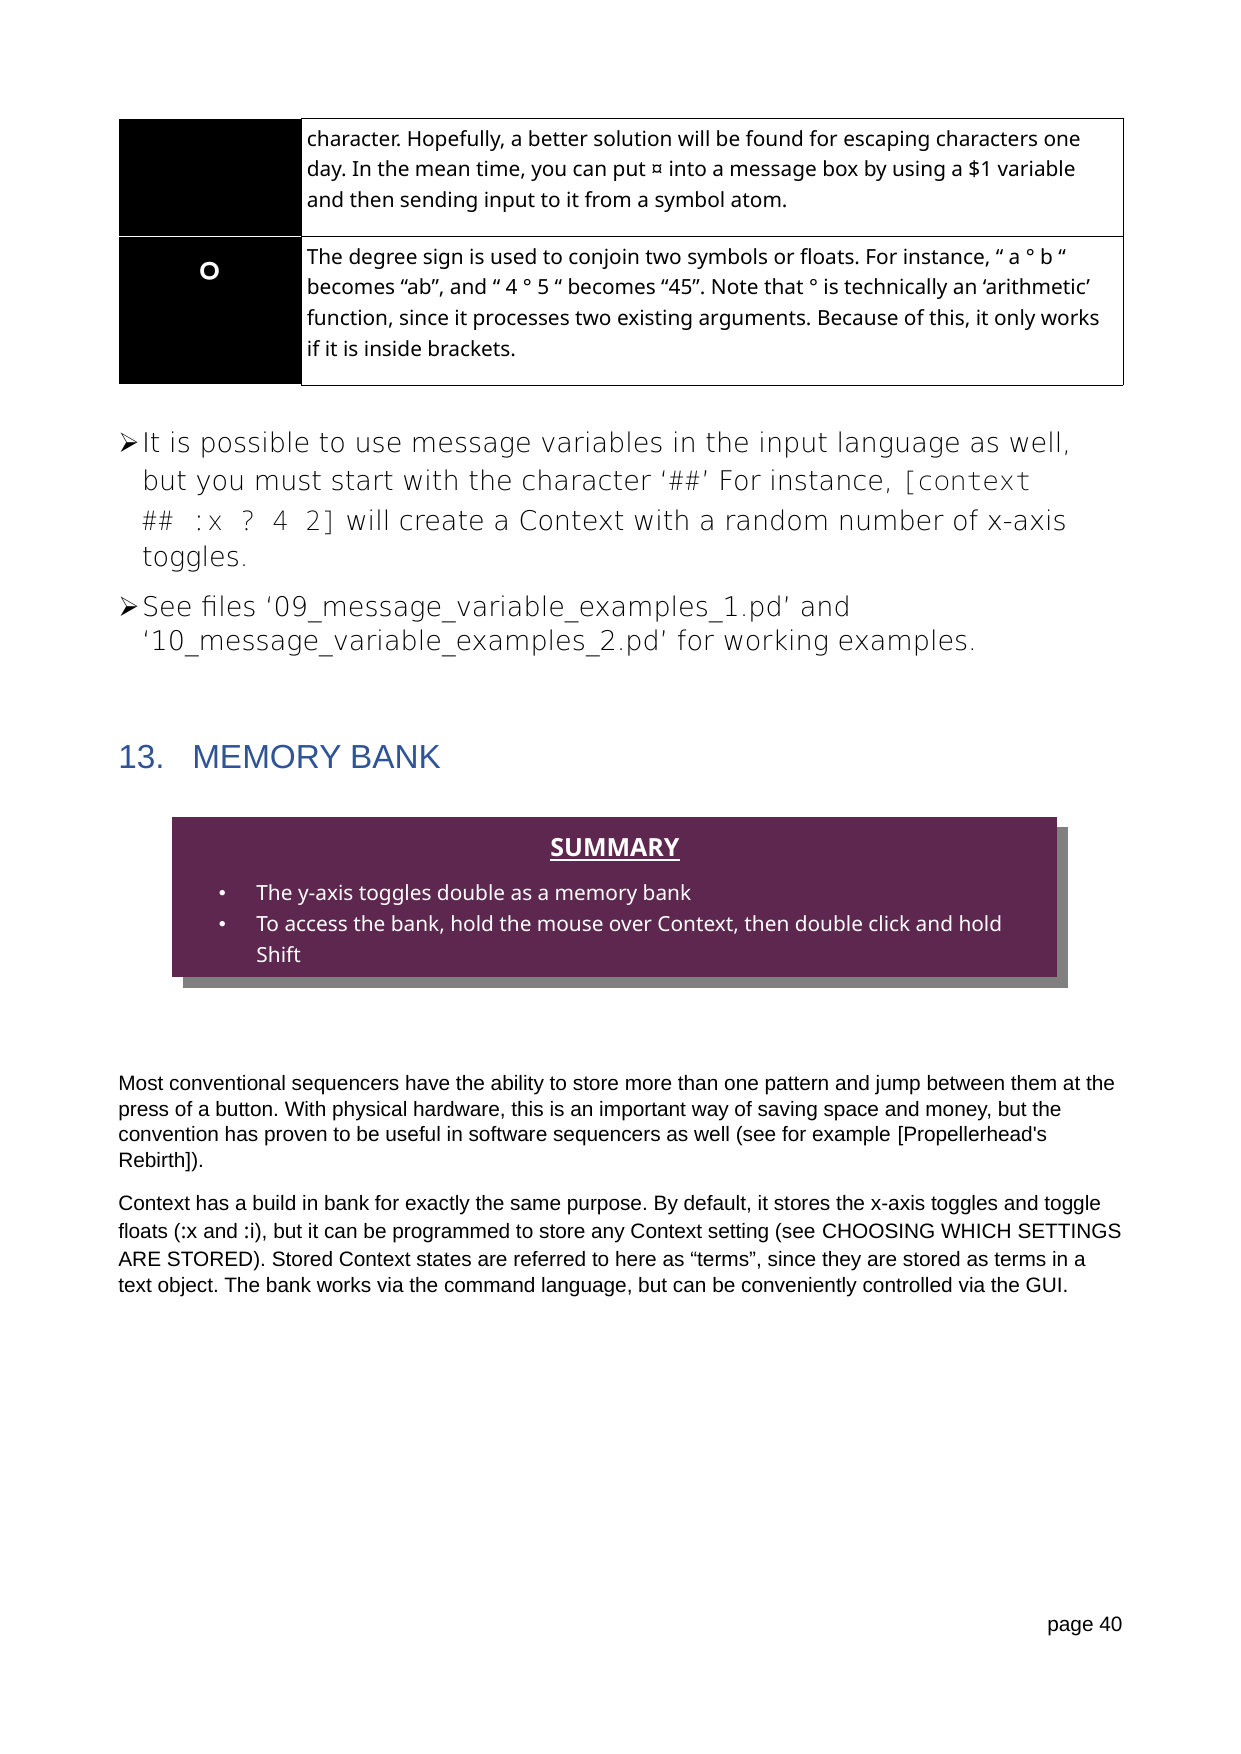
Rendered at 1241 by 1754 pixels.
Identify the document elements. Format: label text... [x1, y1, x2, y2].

table_cell character. Hopefully, a better solution will be found for escaping characters one day. In the mean time, you can put ¤ into a message box by using a $1 variable and then sending input to it from a symbol atom. [302, 119, 1123, 236]
table_cell ° [119, 237, 301, 384]
text Context has a build in bank for exactly the same purpose. By default, it stores the x-axis toggles and toggle floats (:x and :i), but it can be programmed to store any Context setting (see CHOOSING WHICH SETTINGS ARE STORED). Stored Context states are referred to here as “terms”, since they are stored as terms in a text object. The bank works via the command language, but can be conveniently controlled via the GUI. [118, 1191, 1122, 1297]
text Most conventional sequencers have the ability to store more than one pattern and jump between them at the press of a button. With physical hardware, this is an important way of saving space and money, but the convention has proven to be useful in software sequencers as well (see for example [Propellerhead's Rebirth]). [118, 1071, 1122, 1172]
table_cell [119, 119, 301, 236]
table_cell The degree sign is used to conjoin two symbols or floats. For instance, “ a ° b “ becomes “ab”, and “ 4 ° 5 “ becomes “45”. Note that ° is technically an ‘arithmetic’ function, since it processes two existing arguments. Because of this, it only works if it is inside brackets. [302, 237, 1123, 384]
subtitle MEMORY BANK [118, 738, 1122, 776]
subtitle SUMMARY [181, 830, 1048, 864]
list To access the bank, hold the mouse over Context, then double click and hold Shift [219, 909, 1048, 968]
list The y-axis toggles double as a memory bank [219, 878, 1048, 907]
list See files ‘09_message_variable_examples_1.pd’ and ‘10_message_variable_examples_2.pd’ for working examples. [118, 592, 1122, 657]
list It is possible to use message variables in the input language as well, but you must start with the character ‘##’ For instance, [context ## :x ? 4 2] will create a Context with a random number of x-axis toggles. [118, 427, 1122, 572]
